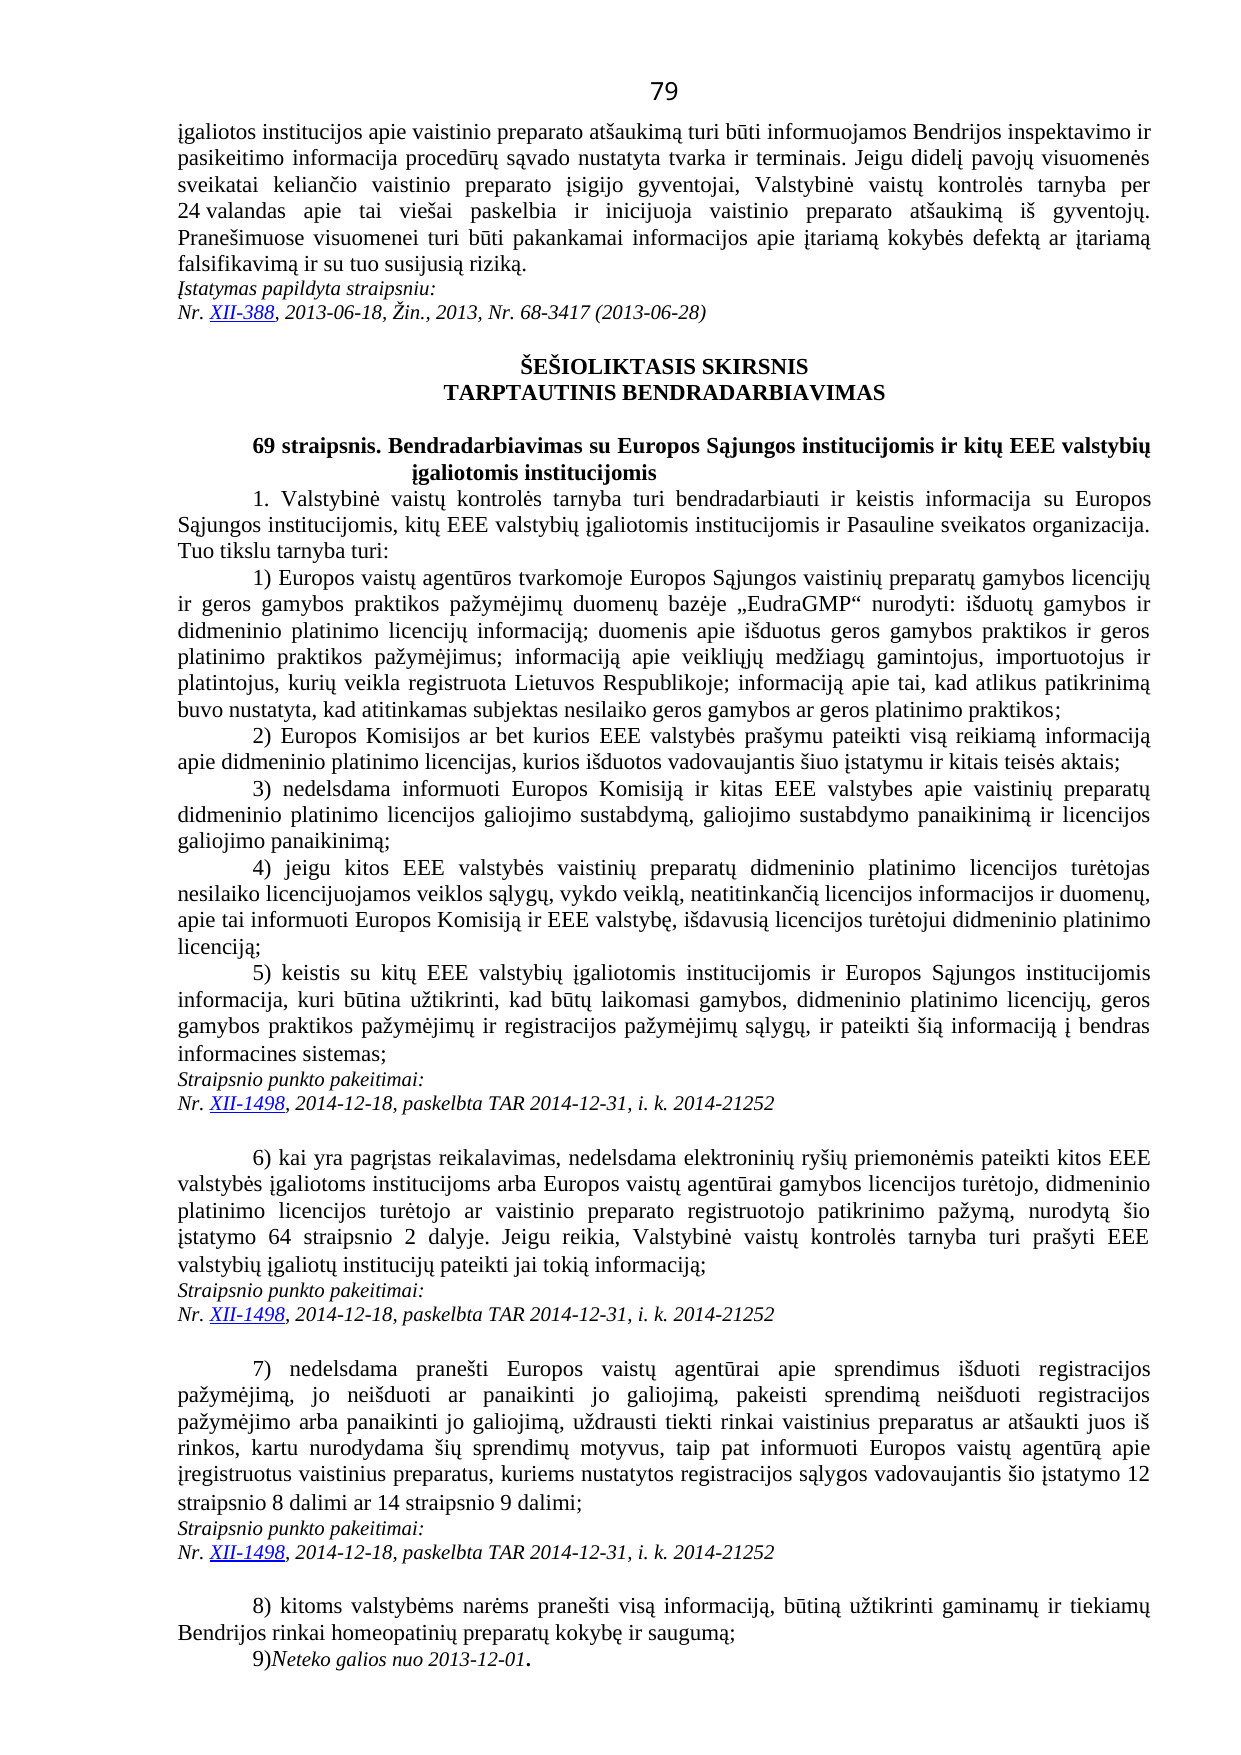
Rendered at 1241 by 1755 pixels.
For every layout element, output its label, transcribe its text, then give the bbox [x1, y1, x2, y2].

text 6) kai yra pagrįstas reikalavimas, nedelsdama elektroninių ryšių priemonėmis pateikti kitos EEE valstybės įgaliotoms institucijoms arba Europos vaistų agentūrai gamybos licencijos turėtojo, didmeninio platinimo licencijos turėtojo ar vaistinio preparato registruotojo patikrinimo pažymą, nurodytą šio įstatymo 64 straipsnio 2 dalyje. Jeigu reikia, Valstybinė vaistų kontrolės tarnyba turi prašyti EEE valstybių įgaliotų institucijų pateikti jai tokią informaciją; [177, 1144, 1152, 1278]
text 9)Neteko galios nuo 2013-12-01. [177, 1645, 1152, 1671]
text Nr. XII-1498, 2014-12-18, paskelbta TAR 2014-12-31, i. k. 2014-21252 [177, 1091, 1152, 1115]
text 2) Europos Komisijos ar bet kurios EEE valstybės prašymu pateikti visą reikiamą informaciją apie didmeninio platinimo licencijas, kurios išduotos vadovaujantis šiuo įstatymu ir kitais teisės aktais; [177, 722, 1152, 775]
text Nr. XII-1498, 2014-12-18, paskelbta TAR 2014-12-31, i. k. 2014-21252 [177, 1539, 1152, 1564]
text 1. Valstybinė vaistų kontrolės tarnyba turi bendradarbiauti ir keistis informacija su Europos Sąjungos institucijomis, kitų EEE valstybių įgaliotomis institucijomis ir Pasauline sveikatos organizacija. Tuo tikslu tarnyba turi: [177, 485, 1152, 564]
text 69 straipsnis. Bendradarbiavimas su Europos Sąjungos institucijomis ir kitų EEE valstybių įgaliotomis institucijomis [252, 432, 1152, 485]
text TARPTAUTINIS BENDRADARBIAVIMAS [177, 379, 1152, 406]
text 1) Europos vaistų agentūros tvarkomoje Europos Sąjungos vaistinių preparatų gamybos licencijų ir geros gamybos praktikos pažymėjimų duomenų bazėje „EudraGMP“ nurodyti: išduotų gamybos ir didmeninio platinimo licencijų informaciją; duomenis apie išduotus geros gamybos praktikos ir geros platinimo praktikos pažymėjimus; informaciją apie veikliųjų medžiagų gamintojus, importuotojus ir platintojus, kurių veikla registruota Lietuvos Respublikoje; informaciją apie tai, kad atlikus patikrinimą buvo nustatyta, kad atitinkamas subjektas nesilaiko geros gamybos ar geros platinimo praktikos; [177, 564, 1152, 722]
text Nr. XII-1498, 2014-12-18, paskelbta TAR 2014-12-31, i. k. 2014-21252 [177, 1302, 1152, 1326]
text 3) nedelsdama informuoti Europos Komisiją ir kitas EEE valstybes apie vaistinių preparatų didmeninio platinimo licencijos galiojimo sustabdymą, galiojimo sustabdymo panaikinimą ir licencijos galiojimo panaikinimą; [177, 775, 1152, 854]
text įgaliotos institucijos apie vaistinio preparato atšaukimą turi būti informuojamos Bendrijos inspektavimo ir pasikeitimo informacija procedūrų sąvado nustatyta tvarka ir terminais. Jeigu didelį pavojų visuomenės sveikatai keliančio vaistinio preparato įsigijo gyventojai, Valstybinė vaistų kontrolės tarnyba per 24 valandas apie tai viešai paskelbia ir inicijuoja vaistinio preparato atšaukimą iš gyventojų. Pranešimuose visuomenei turi būti pakankamai informacijos apie įtariamą kokybės defektą ar įtariamą falsifikavimą ir su tuo susijusią riziką. [177, 118, 1152, 276]
text Straipsnio punkto pakeitimai: [177, 1067, 1152, 1091]
text Straipsnio punkto pakeitimai: [177, 1516, 1152, 1539]
text Nr. XII-388, 2013-06-18, Žin., 2013, Nr. 68-3417 (2013-06-28) [177, 300, 1152, 324]
text Įstatymas papildyta straipsniu: [177, 276, 1152, 300]
text 7) nedelsdama pranešti Europos vaistų agentūrai apie sprendimus išduoti registracijos pažymėjimą, jo neišduoti ar panaikinti jo galiojimą, pakeisti sprendimą neišduoti registracijos pažymėjimo arba panaikinti jo galiojimą, uždrausti tiekti rinkai vaistinius preparatus ar atšaukti juos iš rinkos, kartu nurodydama šių sprendimų motyvus, taip pat informuoti Europos vaistų agentūrą apie įregistruotus vaistinius preparatus, kuriems nustatytos registracijos sąlygos vadovaujantis šio įstatymo 12 straipsnio 8 dalimi ar 14 straipsnio 9 dalimi; [177, 1355, 1152, 1516]
text 5) keistis su kitų EEE valstybių įgaliotomis institucijomis ir Europos Sąjungos institucijomis informacija, kuri būtina užtikrinti, kad būtų laikomasi gamybos, didmeninio platinimo licencijų, geros gamybos praktikos pažymėjimų ir registracijos pažymėjimų sąlygų, ir pateikti šią informaciją į bendras informacines sistemas; [177, 959, 1152, 1067]
text ŠEŠIOLIKTASIS SKIRSNIS [177, 353, 1152, 379]
text 4) jeigu kitos EEE valstybės vaistinių preparatų didmeninio platinimo licencijos turėtojas nesilaiko licencijuojamos veiklos sąlygų, vykdo veiklą, neatitinkančią licencijos informacijos ir duomenų, apie tai informuoti Europos Komisiją ir EEE valstybę, išdavusią licencijos turėtojui didmeninio platinimo licenciją; [177, 854, 1152, 959]
text Straipsnio punkto pakeitimai: [177, 1278, 1152, 1302]
text 8) kitoms valstybėms narėms pranešti visą informaciją, būtiną užtikrinti gaminamų ir tiekiamų Bendrijos rinkai homeopatinių preparatų kokybę ir saugumą; [177, 1592, 1152, 1645]
